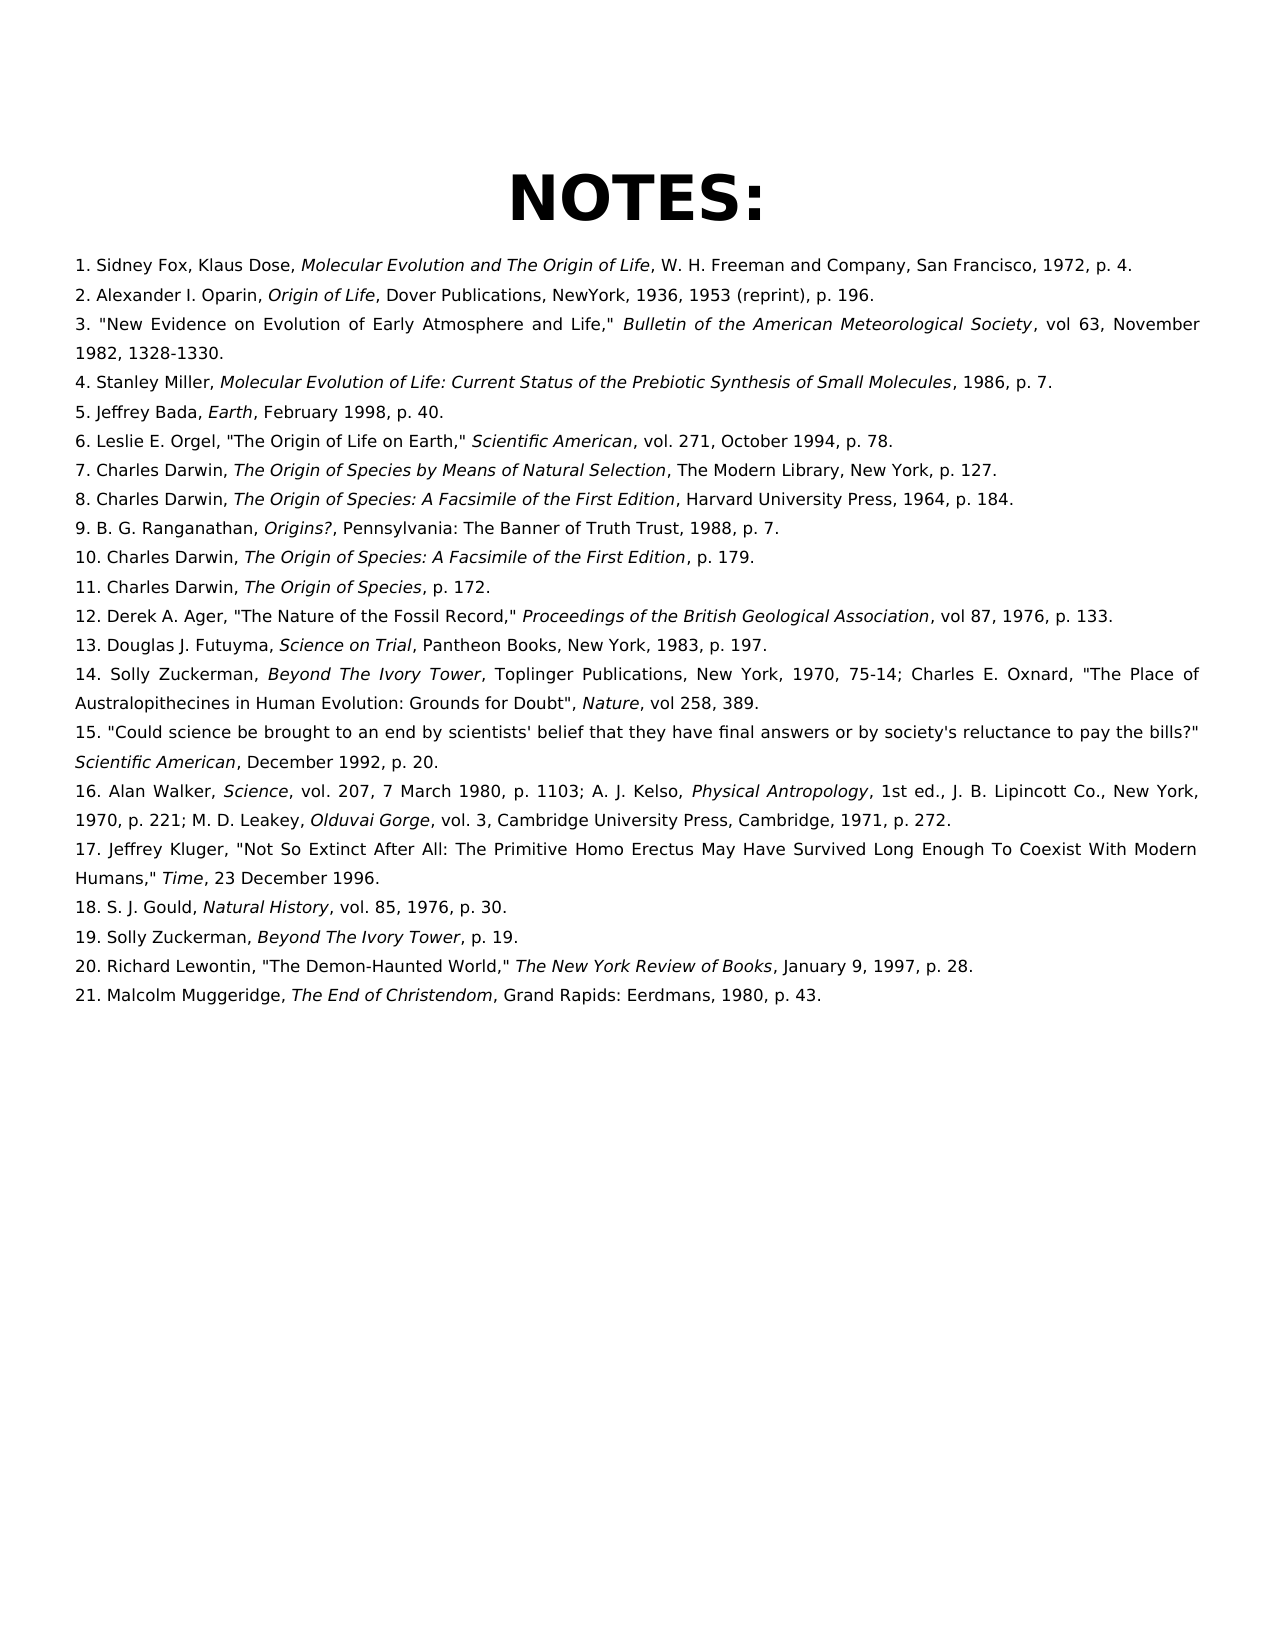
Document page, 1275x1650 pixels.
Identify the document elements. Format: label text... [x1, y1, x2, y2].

text 4. Stanley Miller, Molecular Evolution of Life: Current Status of the Prebiotic Synthesis of Small Molecules, 1986, p. 7. [75, 366, 1200, 395]
subtitle NOTES: [75, 162, 1200, 235]
text 10. Charles Darwin, The Origin of Species: A Facsimile of the First Edition, p. 179. [75, 541, 1200, 570]
text 5. Jeffrey Bada, Earth, February 1998, p. 40. [75, 395, 1200, 424]
text 14. Solly Zuckerman, Beyond The Ivory Tower, Toplinger Publications, New York, 1970, 75-14; Charles E. Oxnard, "The Place of Australopithecines in Human Evolution: Grounds for Doubt", Nature, vol 258, 389. [75, 657, 1200, 716]
text 17. Jeffrey Kluger, "Not So Extinct After All: The Primitive Homo Erectus May Have Survived Long Enough To Coexist With Modern Humans," Time, 23 December 1996. [75, 832, 1200, 891]
text 15. "Could science be brought to an end by scientists' belief that they have final answers or by society's reluctance to pay the bills?" Scientific American, December 1992, p. 20. [75, 716, 1200, 774]
text 18. S. J. Gould, Natural History, vol. 85, 1976, p. 30. [75, 891, 1200, 920]
text 2. Alexander I. Oparin, Origin of Life, Dover Publications, NewYork, 1936, 1953 (reprint), p. 196. [75, 278, 1200, 307]
text 8. Charles Darwin, The Origin of Species: A Facsimile of the First Edition, Harvard University Press, 1964, p. 184. [75, 482, 1200, 511]
text 13. Douglas J. Futuyma, Science on Trial, Pantheon Books, New York, 1983, p. 197. [75, 628, 1200, 657]
text 9. B. G. Ranganathan, Origins?, Pennsylvania: The Banner of Truth Trust, 1988, p. 7. [75, 511, 1200, 541]
text 11. Charles Darwin, The Origin of Species, p. 172. [75, 570, 1200, 599]
text 1. Sidney Fox, Klaus Dose, Molecular Evolution and The Origin of Life, W. H. Freeman and Company, San Francisco, 1972, p. 4. [75, 248, 1200, 277]
text 19. Solly Zuckerman, Beyond The Ivory Tower, p. 19. [75, 920, 1200, 949]
text 6. Leslie E. Orgel, "The Origin of Life on Earth," Scientific American, vol. 271, October 1994, p. 78. [75, 424, 1200, 453]
text 20. Richard Lewontin, "The Demon-Haunted World," The New York Review of Books, January 9, 1997, p. 28. [75, 949, 1200, 978]
text 12. Derek A. Ager, "The Nature of the Fossil Record," Proceedings of the British Geological Association, vol 87, 1976, p. 133. [75, 599, 1200, 628]
text 3. "New Evidence on Evolution of Early Atmosphere and Life," Bulletin of the American Meteorological Society, vol 63, November 1982, 1328-1330. [75, 307, 1200, 366]
text 21. Malcolm Muggeridge, The End of Christendom, Grand Rapids: Eerdmans, 1980, p. 43. [75, 978, 1200, 1007]
text 16. Alan Walker, Science, vol. 207, 7 March 1980, p. 1103; A. J. Kelso, Physical Antropology, 1st ed., J. B. Lipincott Co., New York, 1970, p. 221; M. D. Leakey, Olduvai Gorge, vol. 3, Cambridge University Press, Cambridge, 1971, p. 272. [75, 774, 1200, 832]
text 7. Charles Darwin, The Origin of Species by Means of Natural Selection, The Modern Library, New York, p. 127. [75, 453, 1200, 482]
